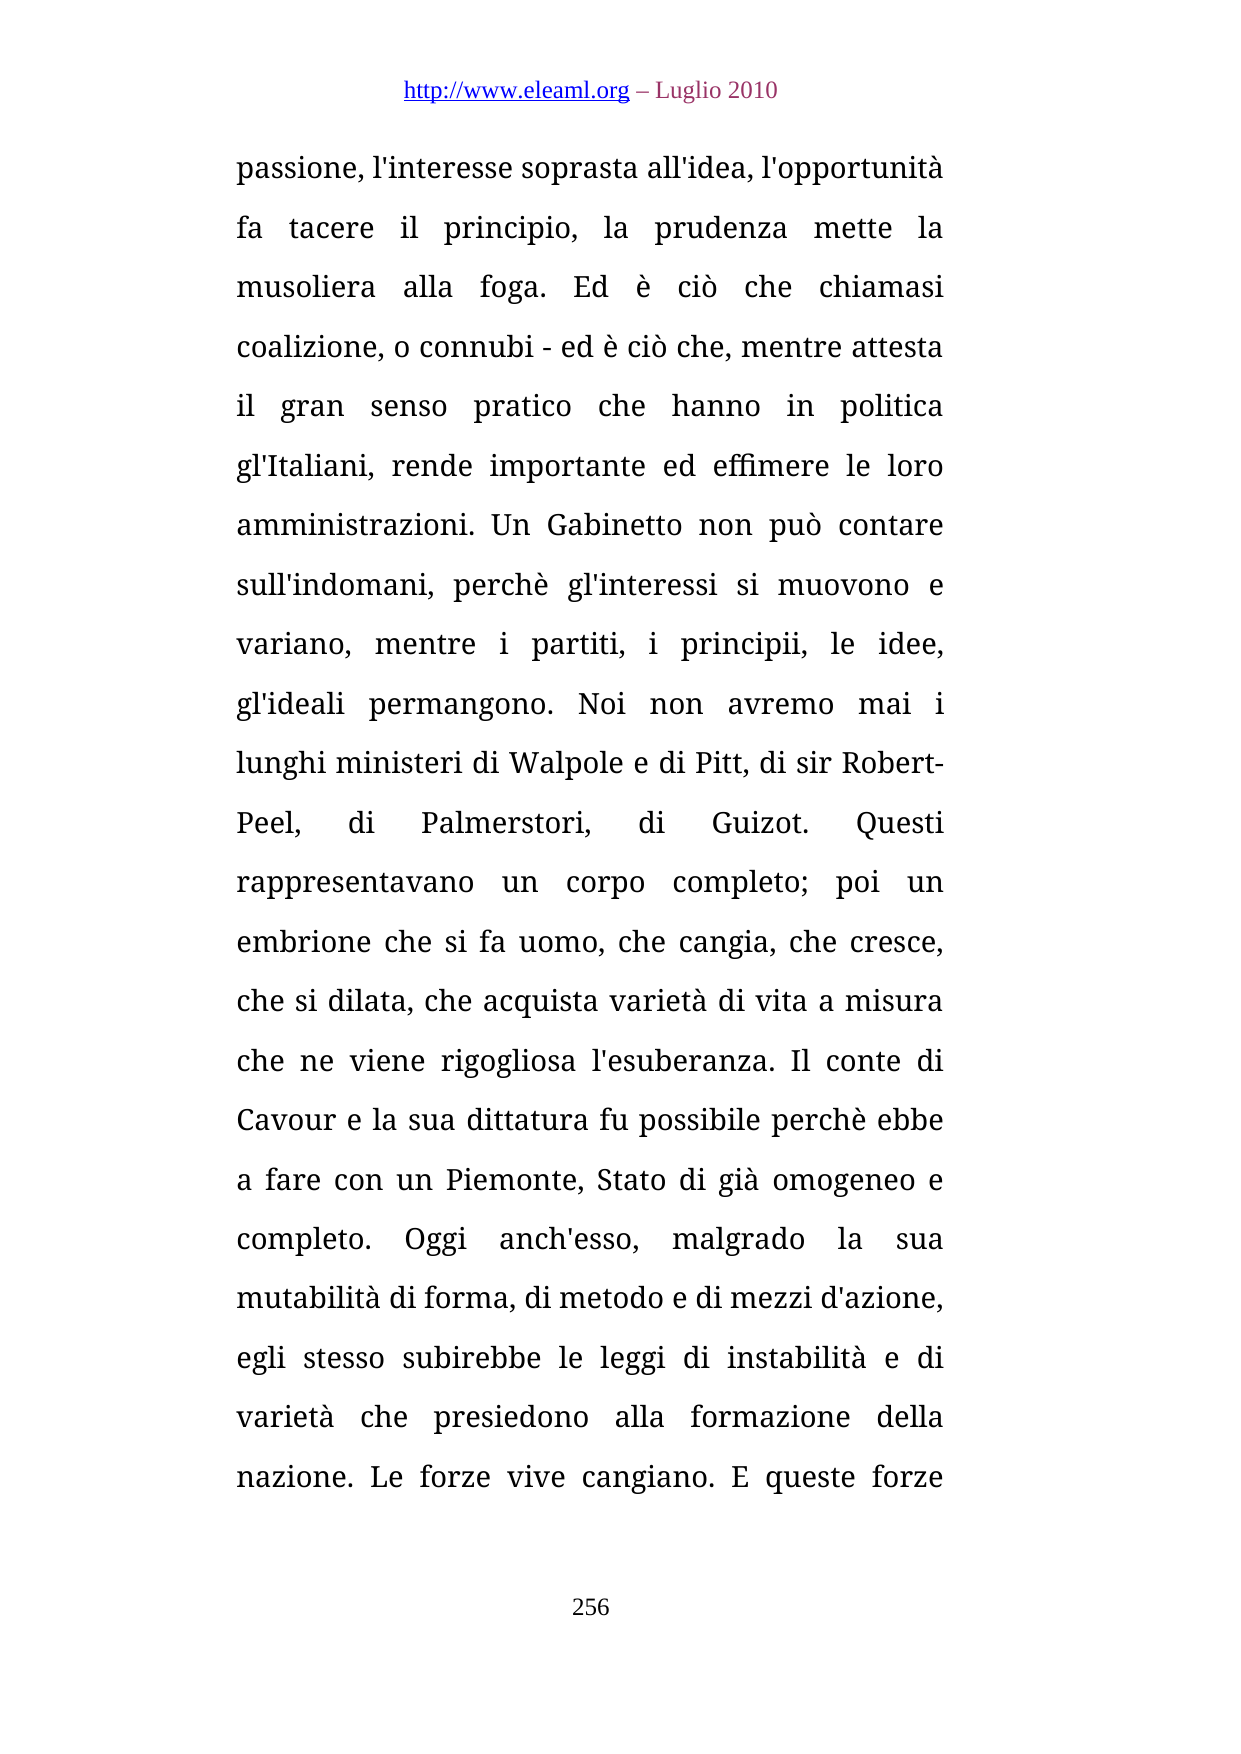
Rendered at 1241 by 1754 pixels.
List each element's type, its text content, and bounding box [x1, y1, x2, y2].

text passione, l'interesse soprasta all'idea, l'opportunità fa tacere il principio, la prudenza mette la musoliera alla foga. Ed è ciò che chiamasi coalizione, o connubi - ed è ciò che, mentre attesta il gran senso pratico che hanno in politica gl'Italiani, rende importante ed effimere le loro amministrazioni. Un Gabinetto non può contare sull'indomani, perchè gl'interessi si muovono e variano, mentre i partiti, i principii, le idee, gl'ideali permangono. Noi non avremo mai i lunghi ministeri di Walpole e di Pitt, di sir Robert-Peel, di Palmerstori, di Guizot. Questi rappresentavano un corpo completo; poi un embrione che si fa uomo, che cangia, che cresce, che si dilata, che acquista varietà di vita a misura che ne viene rigogliosa l'esuberanza. Il conte di Cavour e la sua dittatura fu possibile perchè ebbe a fare con un Piemonte, Stato di già omogeneo e completo. Oggi anch'esso, malgrado la sua mutabilità di forma, di metodo e di mezzi d'azione, egli stesso subirebbe le leggi di instabilità e di varietà che presiedono alla formazione della nazione. Le forze vive cangiano. E queste forze [236, 148, 945, 1496]
